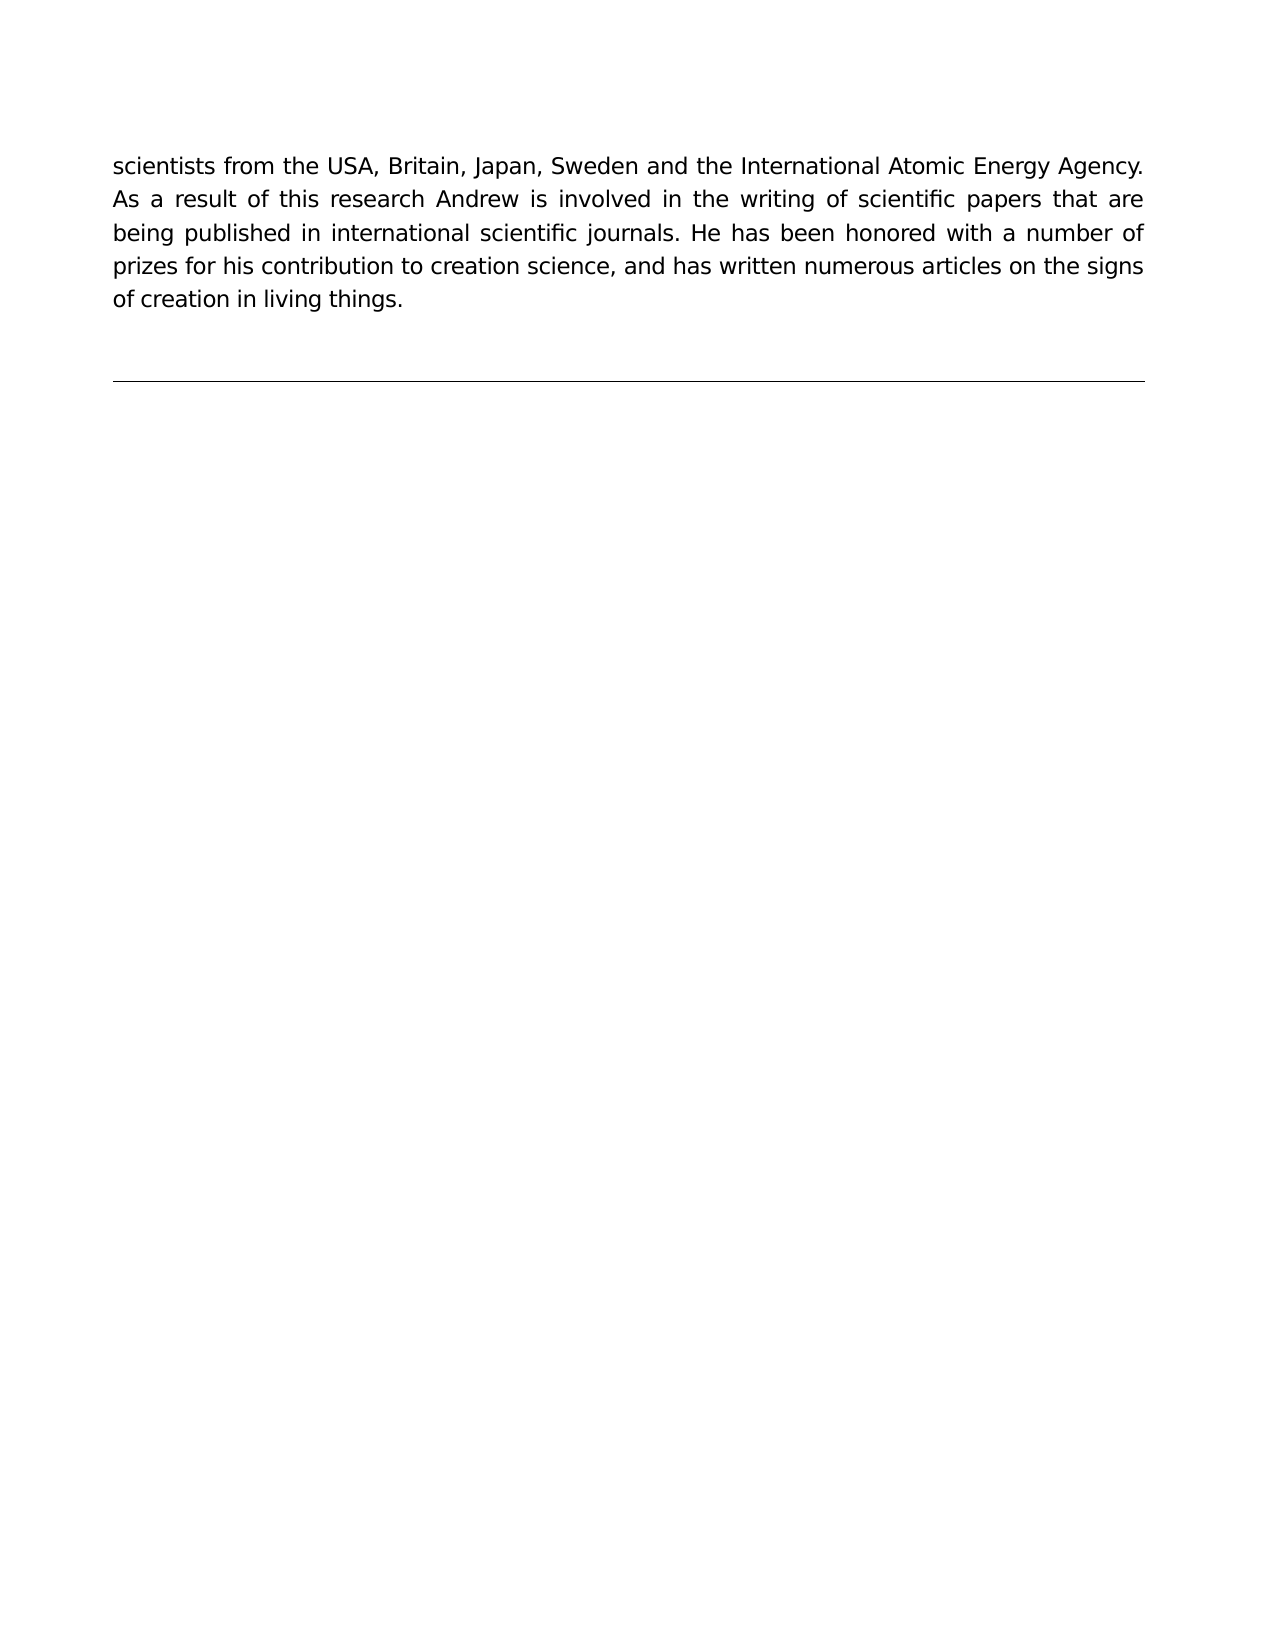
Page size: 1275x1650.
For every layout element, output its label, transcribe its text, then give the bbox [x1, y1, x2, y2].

text scientists from the USA, Britain, Japan, Sweden and the International Atomic Energy Agency. As a result of this research Andrew is involved in the writing of scientific papers that are being published in international scientific journals. He has been honored with a number of prizes for his contribution to creation science, and has written numerous articles on the signs of creation in living things. [112, 148, 1145, 314]
